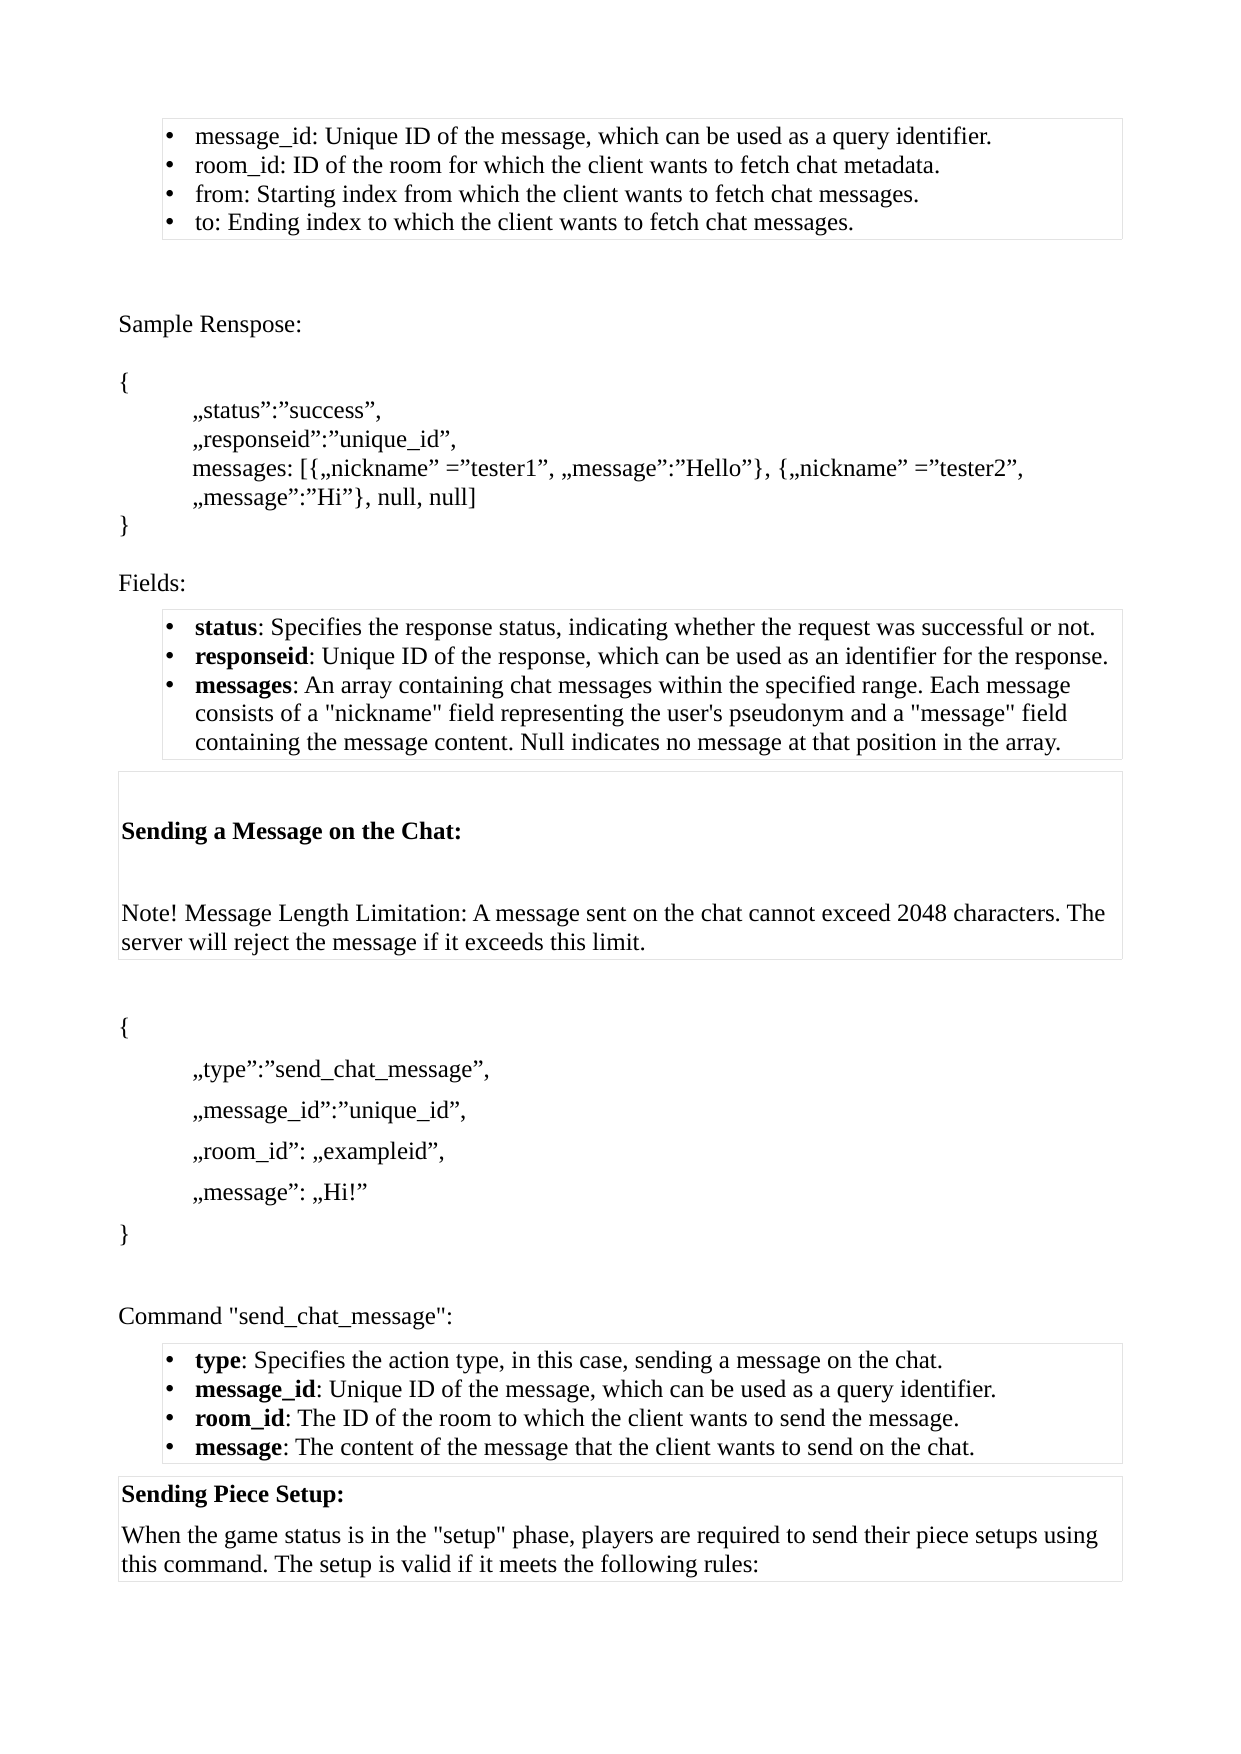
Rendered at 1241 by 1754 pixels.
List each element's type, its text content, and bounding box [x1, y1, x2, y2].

list status: Specifies the response status, indicating whether the request was successful or not. [163, 610, 1122, 638]
text When the game status is in the "setup" phase, players are required to send their piece setups using this command. The setup is valid if it meets the following rules: [119, 1517, 1122, 1581]
text „room_id”: „exampleid”, [118, 1136, 1122, 1165]
text { [118, 367, 1122, 395]
list responseid: Unique ID of the response, which can be used as an identifier for the response. [163, 638, 1122, 667]
text „responseid”:”unique_id”, [118, 424, 1122, 453]
text „status”:”success”, [118, 395, 1122, 424]
text Sending a Message on the Chat: [119, 813, 1122, 844]
text Note! Message Length Limitation: A message sent on the chat cannot exceed 2048 characters. The server will reject the message if it exceeds this limit. [119, 895, 1122, 959]
text Fields: [118, 568, 1122, 597]
text Command "send_chat_message": [118, 1301, 1122, 1330]
list type: Specifies the action type, in this case, sending a message on the chat. [163, 1344, 1122, 1371]
list message_id: Unique ID of the message, which can be used as a query identifier. [163, 1371, 1122, 1400]
text „message_id”:”unique_id”, [118, 1095, 1122, 1124]
text „type”:”send_chat_message”, [118, 1054, 1122, 1082]
list from: Starting index from which the client wants to fetch chat messages. [163, 176, 1122, 204]
text } [118, 510, 1122, 539]
list room_id: The ID of the room to which the client wants to send the message. [163, 1400, 1122, 1429]
text messages: [{„nickname” =”tester1”, „message”:”Hello”}, {„nickname” =”tester2”, „message”:”Hi”}, null, null] [118, 453, 1122, 510]
list message: The content of the message that the client wants to send on the chat. [163, 1429, 1122, 1463]
text } [118, 1219, 1122, 1247]
list to: Ending index to which the client wants to fetch chat messages. [163, 204, 1122, 239]
text { [118, 1012, 1122, 1041]
list message_id: Unique ID of the message, which can be used as a query identifier. [163, 119, 1122, 147]
text Sending Piece Setup: [119, 1477, 1122, 1508]
text Sample Renspose: [118, 309, 1122, 338]
list messages: An array containing chat messages within the specified range. Each message consists of a "nickname" field representing the user's pseudonym and a "message" field containing the message content. Null indicates no message at that position in the array. [163, 667, 1122, 759]
list room_id: ID of the room for which the client wants to fetch chat metadata. [163, 147, 1122, 176]
text „message”: „Hi!” [118, 1177, 1122, 1206]
